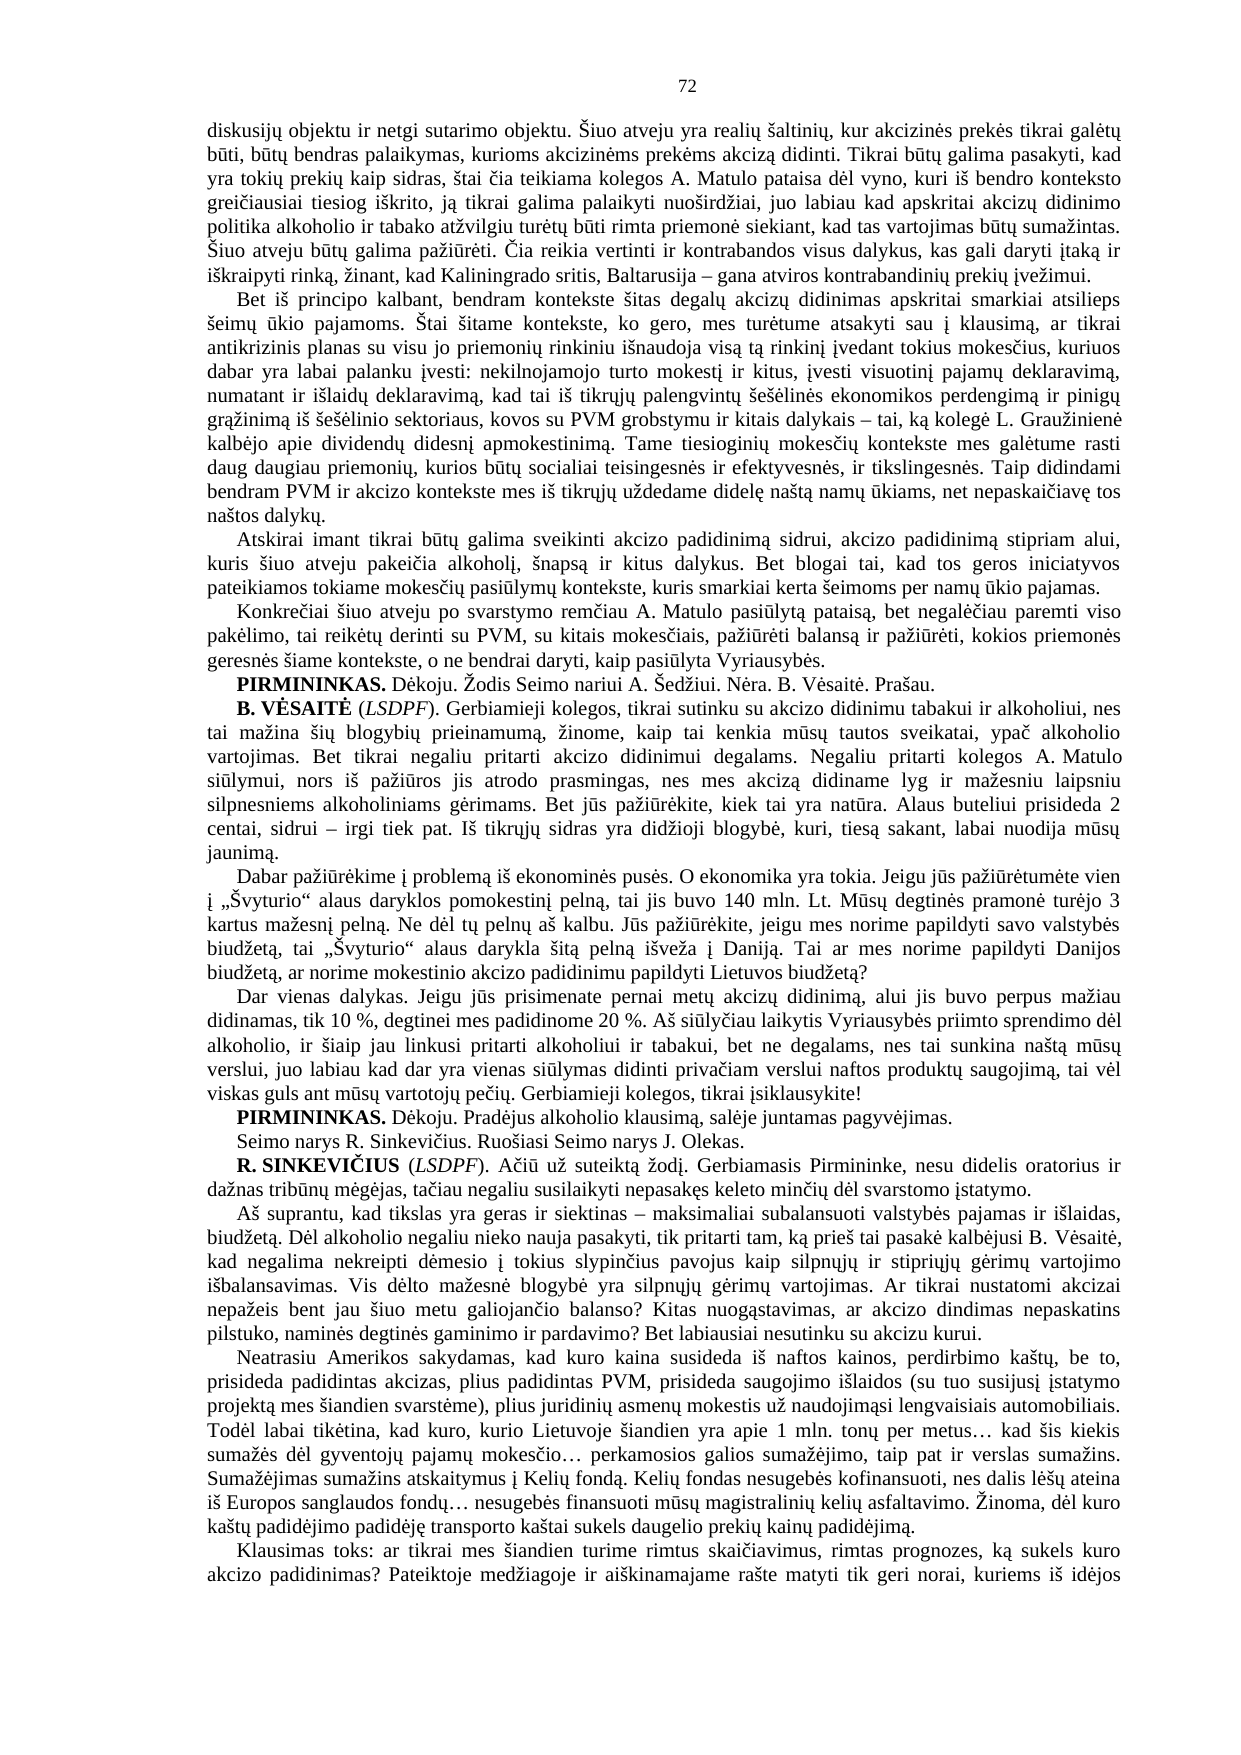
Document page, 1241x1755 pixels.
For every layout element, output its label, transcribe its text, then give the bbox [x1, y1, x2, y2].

text Klausimas toks: ar tikrai mes šiandien turime rimtus skaičiavimus, rimtas prognozes, ką sukels kuro akcizo padidinimas? Pateiktoje medžiagoje ir aiškinamajame rašte matyti tik geri norai, kuriems iš idėjos [207, 1538, 1122, 1586]
text Dar vienas dalykas. Jeigu jūs prisimenate pernai metų akcizų didinimą, alui jis buvo perpus mažiau didinamas, tik 10 %, degtinei mes padidinome 20 %. Aš siūlyčiau laikytis Vyriausybės priimto sprendimo dėl alkoholio, ir šiaip jau linkusi pritarti alkoholiui ir tabakui, bet ne degalams, nes tai sunkina naštą mūsų verslui, juo labiau kad dar yra vienas siūlymas didinti privačiam verslui naftos produktų saugojimą, tai vėl viskas guls ant mūsų vartotojų pečių. Gerbiamieji kolegos, tikrai įsiklausykite! [207, 984, 1122, 1105]
text R. SINKEVIČIUS (LSDPF). Ačiū už suteiktą žodį. Gerbiamasis Pirmininke, nesu didelis oratorius ir dažnas tribūnų mėgėjas, tačiau negaliu susilaikyti nepasakęs keleto minčių dėl svarstomo įstatymo. [207, 1153, 1122, 1201]
text PIRMININKAS. Dėkoju. Pradėjus alkoholio klausimą, salėje juntamas pagyvėjimas. [207, 1105, 1122, 1129]
text Konkrečiai šiuo atveju po svarstymo remčiau A. Matulo pasiūlytą pataisą, bet negalėčiau paremti viso pakėlimo, tai reikėtų derinti su PVM, su kitais mokesčiais, pažiūrėti balansą ir pažiūrėti, kokios priemonės geresnės šiame kontekste, o ne bendrai daryti, kaip pasiūlyta Vyriausybės. [207, 599, 1122, 672]
text Seimo narys R. Sinkevičius. Ruošiasi Seimo narys J. Olekas. [207, 1129, 1122, 1153]
text B. VĖSAITĖ (LSDPF). Gerbiamieji kolegos, tikrai sutinku su akcizo didinimu tabakui ir alkoholiui, nes tai mažina šių blogybių prieinamumą, žinome, kaip tai kenkia mūsų tautos sveikatai, ypač alkoholio vartojimas. Bet tikrai negaliu pritarti akcizo didinimui degalams. Negaliu pritarti kolegos A. Matulo siūlymui, nors iš pažiūros jis atrodo prasmingas, nes mes akcizą didiname lyg ir mažesniu laipsniu silpnesniems alkoholiniams gėrimams. Bet jūs pažiūrėkite, kiek tai yra natūra. Alaus buteliui prisideda 2 centai, sidrui – irgi tiek pat. Iš tikrųjų sidras yra didžioji blogybė, kuri, tiesą sakant, labai nuodija mūsų jaunimą. [207, 696, 1122, 864]
text Neatrasiu Amerikos sakydamas, kad kuro kaina susideda iš naftos kainos, perdirbimo kaštų, be to, prisideda padidintas akcizas, plius padidintas PVM, prisideda saugojimo išlaidos (su tuo susijusį įstatymo projektą mes šiandien svarstėme), plius juridinių asmenų mokestis už naudojimąsi lengvaisiais automobiliais. Todėl labai tikėtina, kad kuro, kurio Lietuvoje šiandien yra apie 1 mln. tonų per metus… kad šis kiekis sumažės dėl gyventojų pajamų mokesčio… perkamosios galios sumažėjimo, taip pat ir verslas sumažins. Sumažėjimas sumažins atskaitymus į Kelių fondą. Kelių fondas nesugebės kofinansuoti, nes dalis lėšų ateina iš Europos sanglaudos fondų… nesugebės finansuoti mūsų magistralinių kelių asfaltavimo. Žinoma, dėl kuro kaštų padidėjimo padidėję transporto kaštai sukels daugelio prekių kainų padidėjimą. [207, 1345, 1122, 1538]
text Atskirai imant tikrai būtų galima sveikinti akcizo padidinimą sidrui, akcizo padidinimą stipriam alui, kuris šiuo atveju pakeičia alkoholį, šnapsą ir kitus dalykus. Bet blogai tai, kad tos geros iniciatyvos pateikiamos tokiame mokesčių pasiūlymų kontekste, kuris smarkiai kerta šeimoms per namų ūkio pajamas. [207, 527, 1122, 599]
text diskusijų objektu ir netgi sutarimo objektu. Šiuo atveju yra realių šaltinių, kur akcizinės prekės tikrai galėtų būti, būtų bendras palaikymas, kurioms akcizinėms prekėms akcizą didinti. Tikrai būtų galima pasakyti, kad yra tokių prekių kaip sidras, štai čia teikiama kolegos A. Matulo pataisa dėl vyno, kuri iš bendro konteksto greičiausiai tiesiog iškrito, ją tikrai galima palaikyti nuoširdžiai, juo labiau kad apskritai akcizų didinimo politika alkoholio ir tabako atžvilgiu turėtų būti rimta priemonė siekiant, kad tas vartojimas būtų sumažintas. Šiuo atveju būtų galima pažiūrėti. Čia reikia vertinti ir kontrabandos visus dalykus, kas gali daryti įtaką ir iškraipyti rinką, žinant, kad Kaliningrado sritis, Baltarusija – gana atviros kontrabandinių prekių įvežimui. [207, 118, 1122, 287]
text PIRMININKAS. Dėkoju. Žodis Seimo nariui A. Šedžiui. Nėra. B. Vėsaitė. Prašau. [207, 672, 1122, 696]
text Bet iš principo kalbant, bendram kontekste šitas degalų akcizų didinimas apskritai smarkiai atsilieps šeimų ūkio pajamoms. Štai šitame kontekste, ko gero, mes turėtume atsakyti sau į klausimą, ar tikrai antikrizinis planas su visu jo priemonių rinkiniu išnaudoja visą tą rinkinį įvedant tokius mokesčius, kuriuos dabar yra labai palanku įvesti: nekilnojamojo turto mokestį ir kitus, įvesti visuotinį pajamų deklaravimą, numatant ir išlaidų deklaravimą, kad tai iš tikrųjų palengvintų šešėlinės ekonomikos perdengimą ir pinigų grąžinimą iš šešėlinio sektoriaus, kovos su PVM grobstymu ir kitais dalykais – tai, ką kolegė L. Graužinienė kalbėjo apie dividendų didesnį apmokestinimą. Tame tiesioginių mokesčių kontekste mes galėtume rasti daug daugiau priemonių, kurios būtų socialiai teisingesnės ir efektyvesnės, ir tikslingesnės. Taip didindami bendram PVM ir akcizo kontekste mes iš tikrųjų uždedame didelę naštą namų ūkiams, net nepaskaičiavę tos naštos dalykų. [207, 287, 1122, 527]
text Aš suprantu, kad tikslas yra geras ir siektinas – maksimaliai subalansuoti valstybės pajamas ir išlaidas, biudžetą. Dėl alkoholio negaliu nieko nauja pasakyti, tik pritarti tam, ką prieš tai pasakė kalbėjusi B. Vėsaitė, kad negalima nekreipti dėmesio į tokius slypinčius pavojus kaip silpnųjų ir stipriųjų gėrimų vartojimo išbalansavimas. Vis dėlto mažesnė blogybė yra silpnųjų gėrimų vartojimas. Ar tikrai nustatomi akcizai nepažeis bent jau šiuo metu galiojančio balanso? Kitas nuogąstavimas, ar akcizo dindimas nepaskatins pilstuko, naminės degtinės gaminimo ir pardavimo? Bet labiausiai nesutinku su akcizu kurui. [207, 1201, 1122, 1345]
text Dabar pažiūrėkime į problemą iš ekonominės pusės. O ekonomika yra tokia. Jeigu jūs pažiūrėtumėte vien į „Švyturio“ alaus daryklos pomokestinį pelną, tai jis buvo 140 mln. Lt. Mūsų degtinės pramonė turėjo 3 kartus mažesnį pelną. Ne dėl tų pelnų aš kalbu. Jūs pažiūrėkite, jeigu mes norime papildyti savo valstybės biudžetą, tai „Švyturio“ alaus darykla šitą pelną išveža į Daniją. Tai ar mes norime papildyti Danijos biudžetą, ar norime mokestinio akcizo padidinimu papildyti Lietuvos biudžetą? [207, 864, 1122, 984]
